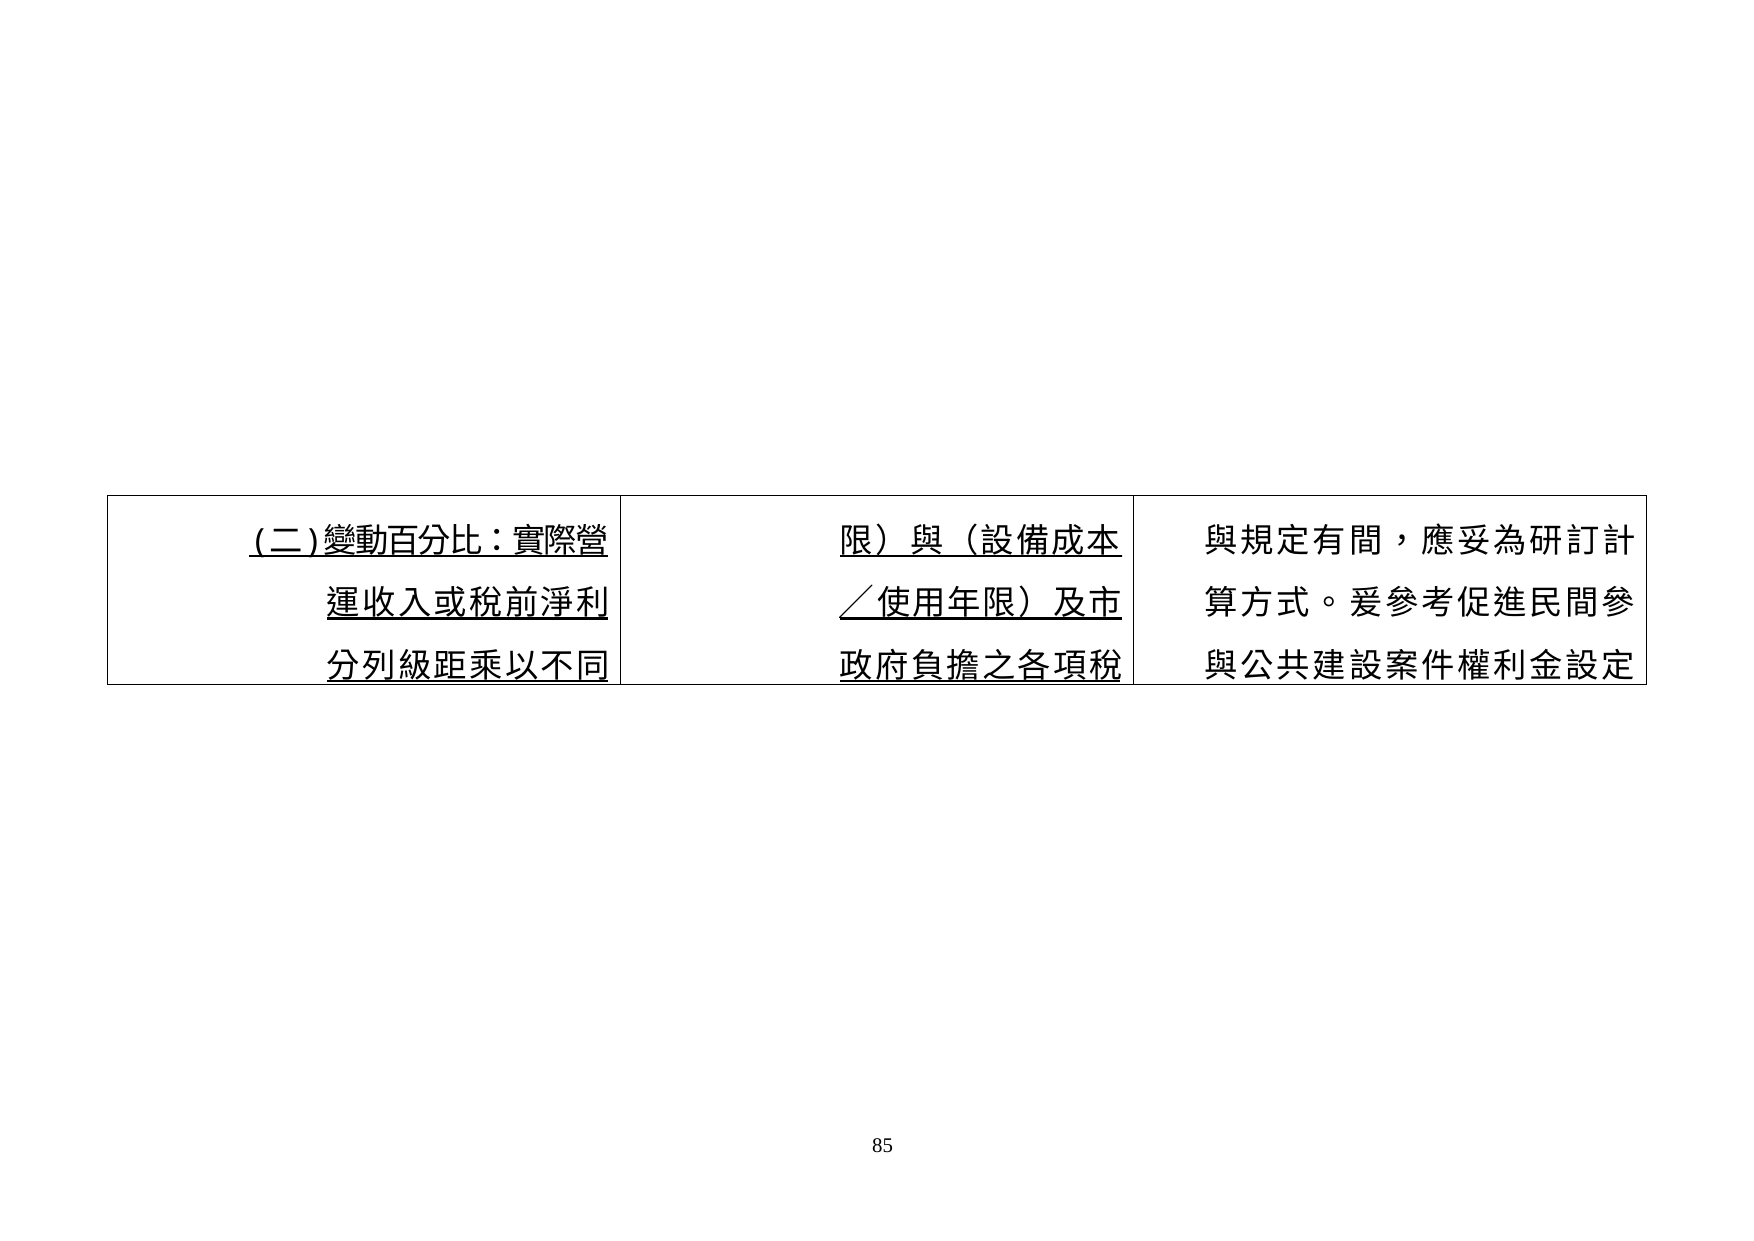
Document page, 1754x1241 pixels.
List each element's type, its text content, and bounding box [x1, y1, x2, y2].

table_cell 與規定有間，應妥為研訂計算方式。爰參考促進民間參與公共建設案件權利金設定 [1134, 496, 1646, 684]
table_cell 限）與（設備成本╱使用年限）及市政府負擔之各項稅 [621, 496, 1133, 684]
table_cell (二)變動百分比：實際營運收入或稅前淨利分列級距乘以不同 [108, 496, 620, 684]
